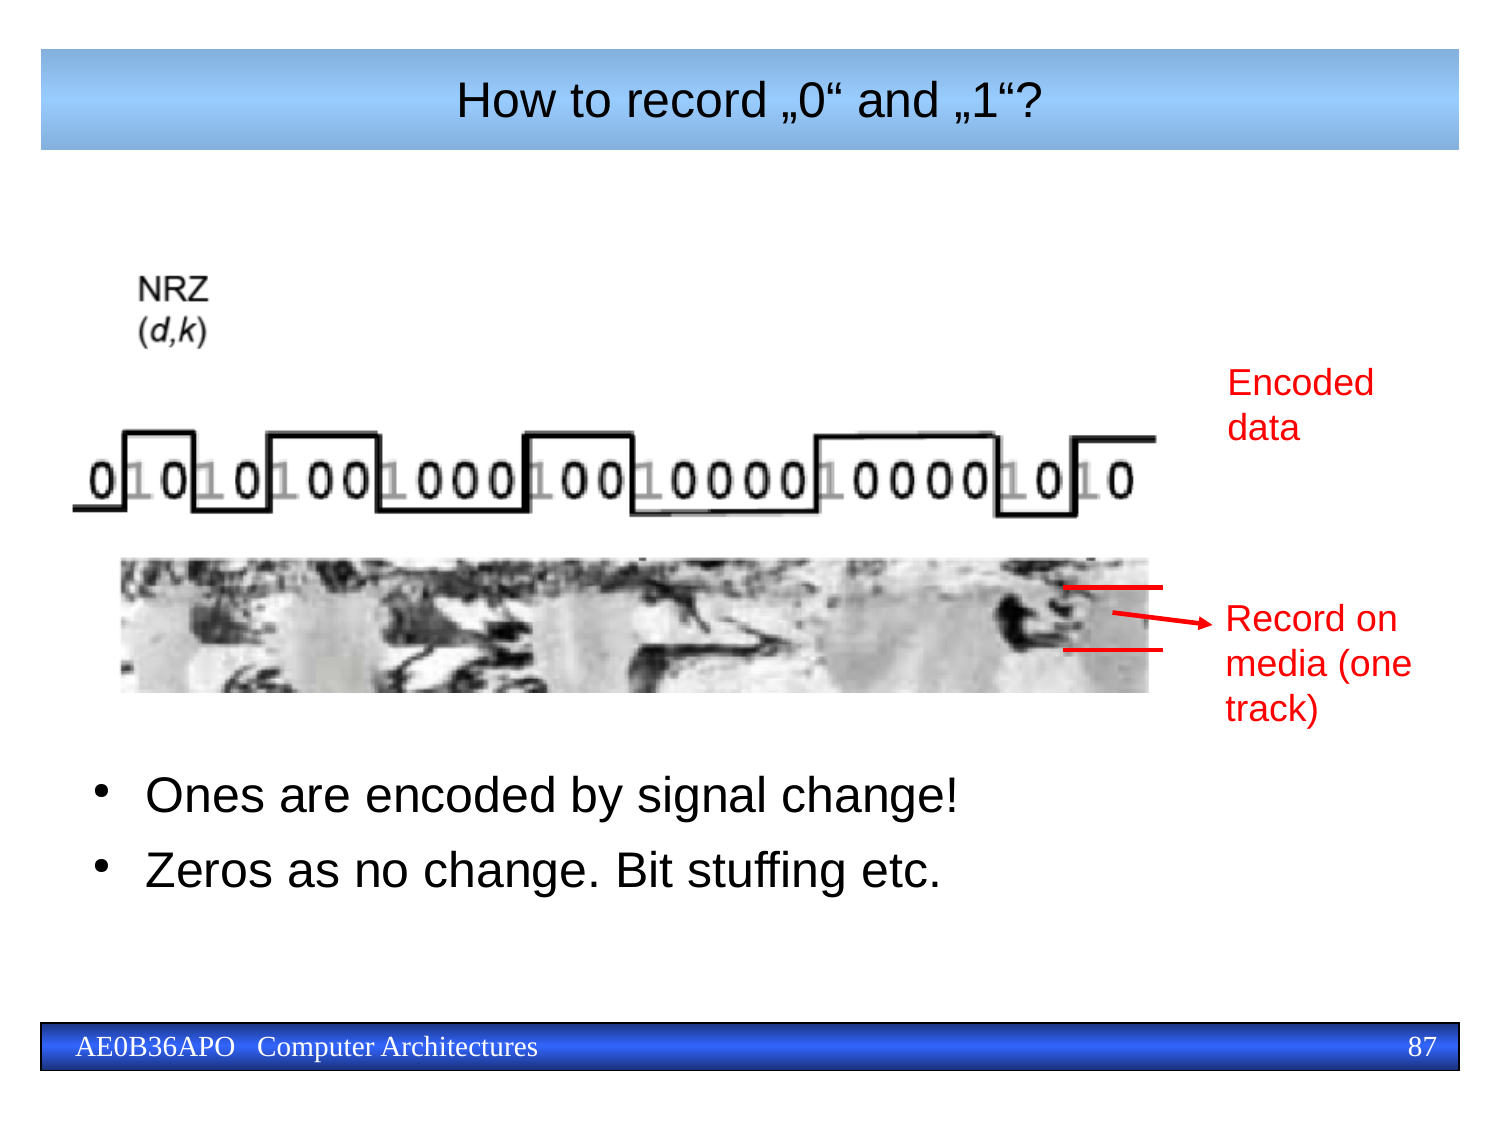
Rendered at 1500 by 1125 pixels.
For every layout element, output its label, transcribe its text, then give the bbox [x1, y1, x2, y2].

list Ones are encoded by signal change! Zeros as no change. Bit stuffing etc. [75, 762, 1426, 1000]
chart [115, 262, 238, 357]
title How to record „0“ and „1“? [41, 49, 1459, 150]
text_box Record on media (one track) [1210, 586, 1471, 737]
text_box Encoded data [1212, 349, 1450, 456]
chart [62, 412, 1196, 693]
